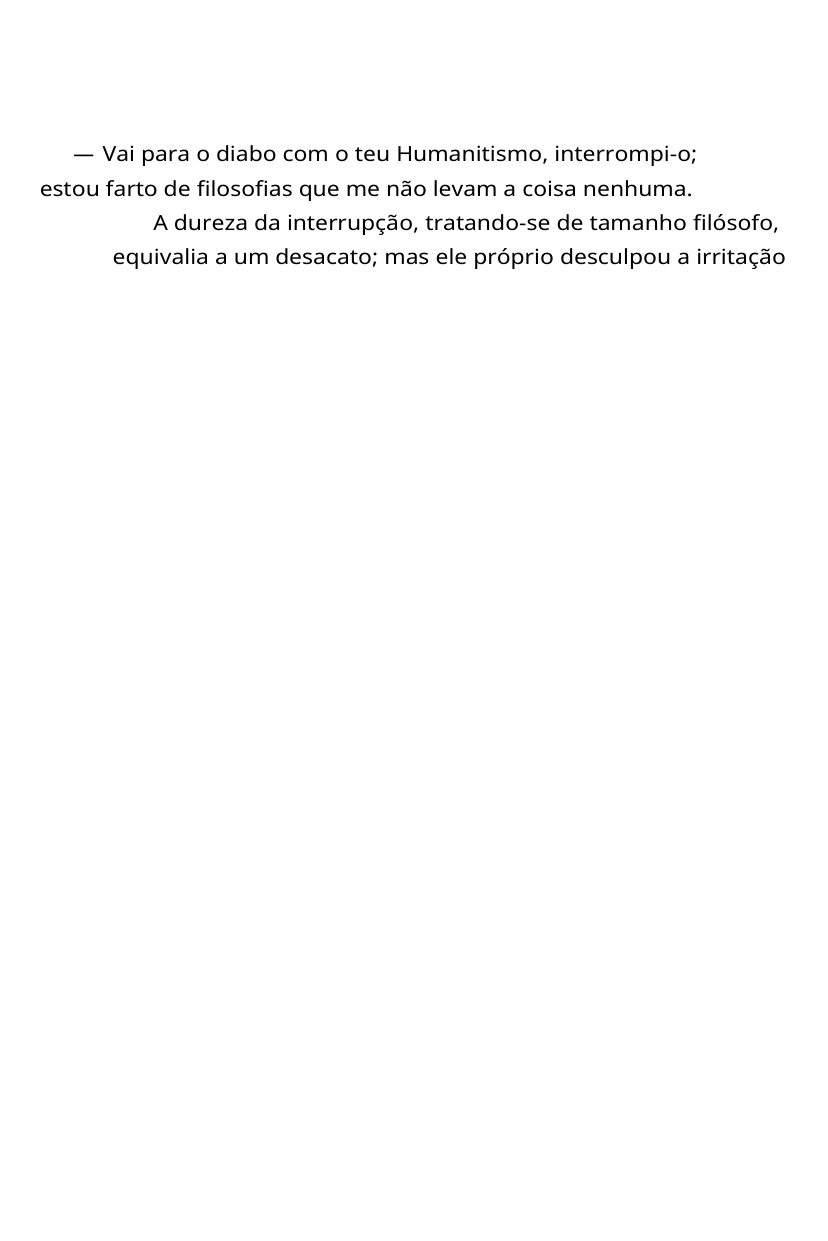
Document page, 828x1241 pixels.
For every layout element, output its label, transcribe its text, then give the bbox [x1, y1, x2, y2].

list Vai para o diabo com o teu Humanitismo, interrompi-o; estou farto de filosofias que me não levam a coisa nenhuma. [39, 139, 739, 202]
text A dureza da interrupção, tratando-se de tamanho filósofo, equivalia a um desacato; mas ele próprio desculpou a irritação [112, 208, 787, 270]
